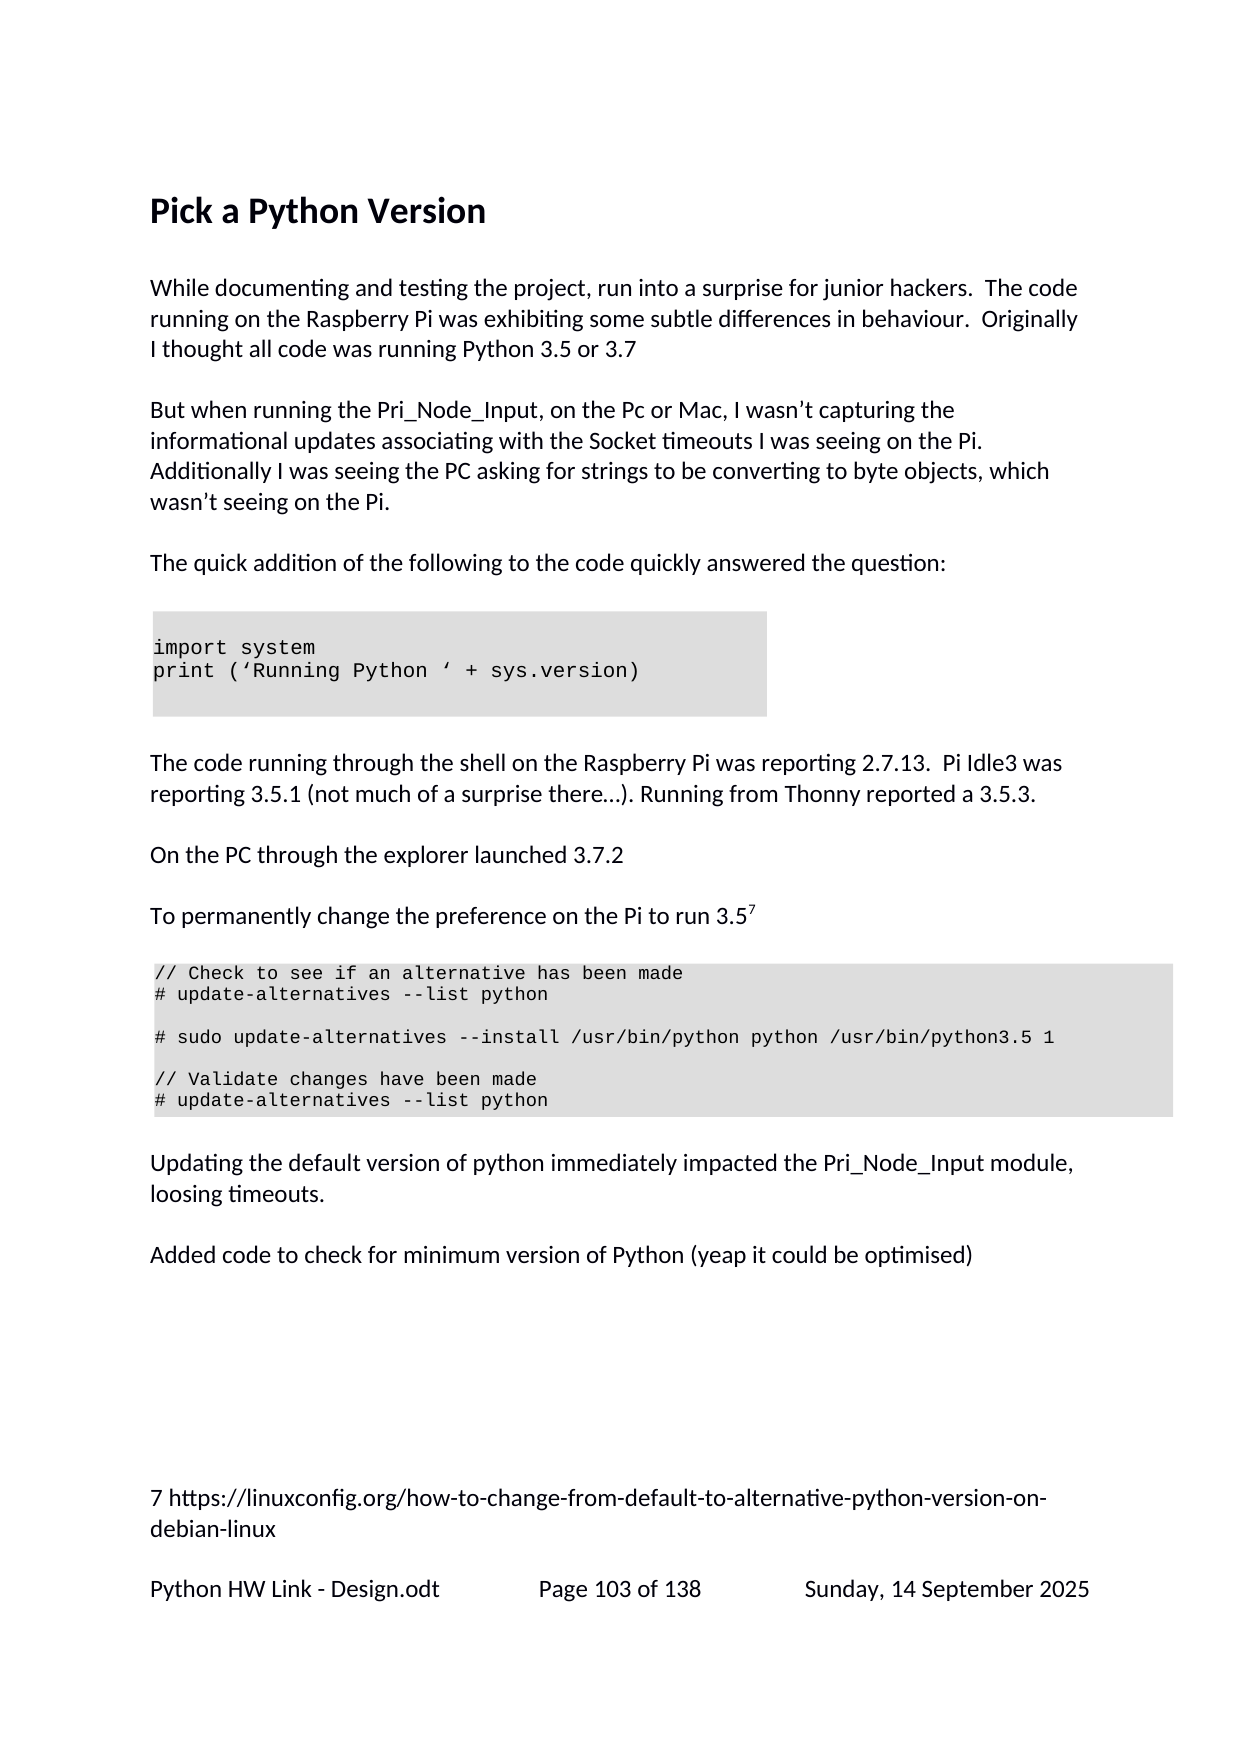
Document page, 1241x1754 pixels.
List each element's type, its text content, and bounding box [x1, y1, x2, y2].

text To permanently change the preference on the Pi to run 3.5 [150, 900, 1090, 930]
text https://linuxconfig.org/how-to-change-from-default-to-alternative-python-version-on-debian-linux [150, 1482, 1090, 1543]
text But when running the Pri_Node_Input, on the Pc or Mac, I wasn’t capturing the informational updates associating with the Socket timeouts I was seeing on the Pi. Additionally I was seeing the PC asking for strings to be converting to byte objects, which wasn’t seeing on the Pi. [150, 394, 1090, 516]
text Updating the default version of python immediately impacted the Pri_Node_Input module, loosing timeouts. [150, 1147, 1090, 1208]
text The code running through the shell on the Raspberry Pi was reporting 2.7.13. Pi Idle3 was reporting 3.5.1 (not much of a surprise there…). Running from Thonny reported a 3.5.3. [150, 747, 1090, 808]
text While documenting and testing the project, run into a surprise for junior hackers. The code running on the Raspberry Pi was exhibiting some subtle differences in behaviour. Originally I thought all code was running Python 3.5 or 3.7 [150, 272, 1090, 364]
subtitle Pick a Python Version [150, 187, 1090, 233]
text On the PC through the explorer launched 3.7.2 [150, 839, 1090, 869]
text The quick addition of the following to the code quickly answered the question: [150, 547, 1090, 577]
text Added code to check for minimum version of Python (yeap it could be optimised) [150, 1239, 1090, 1269]
